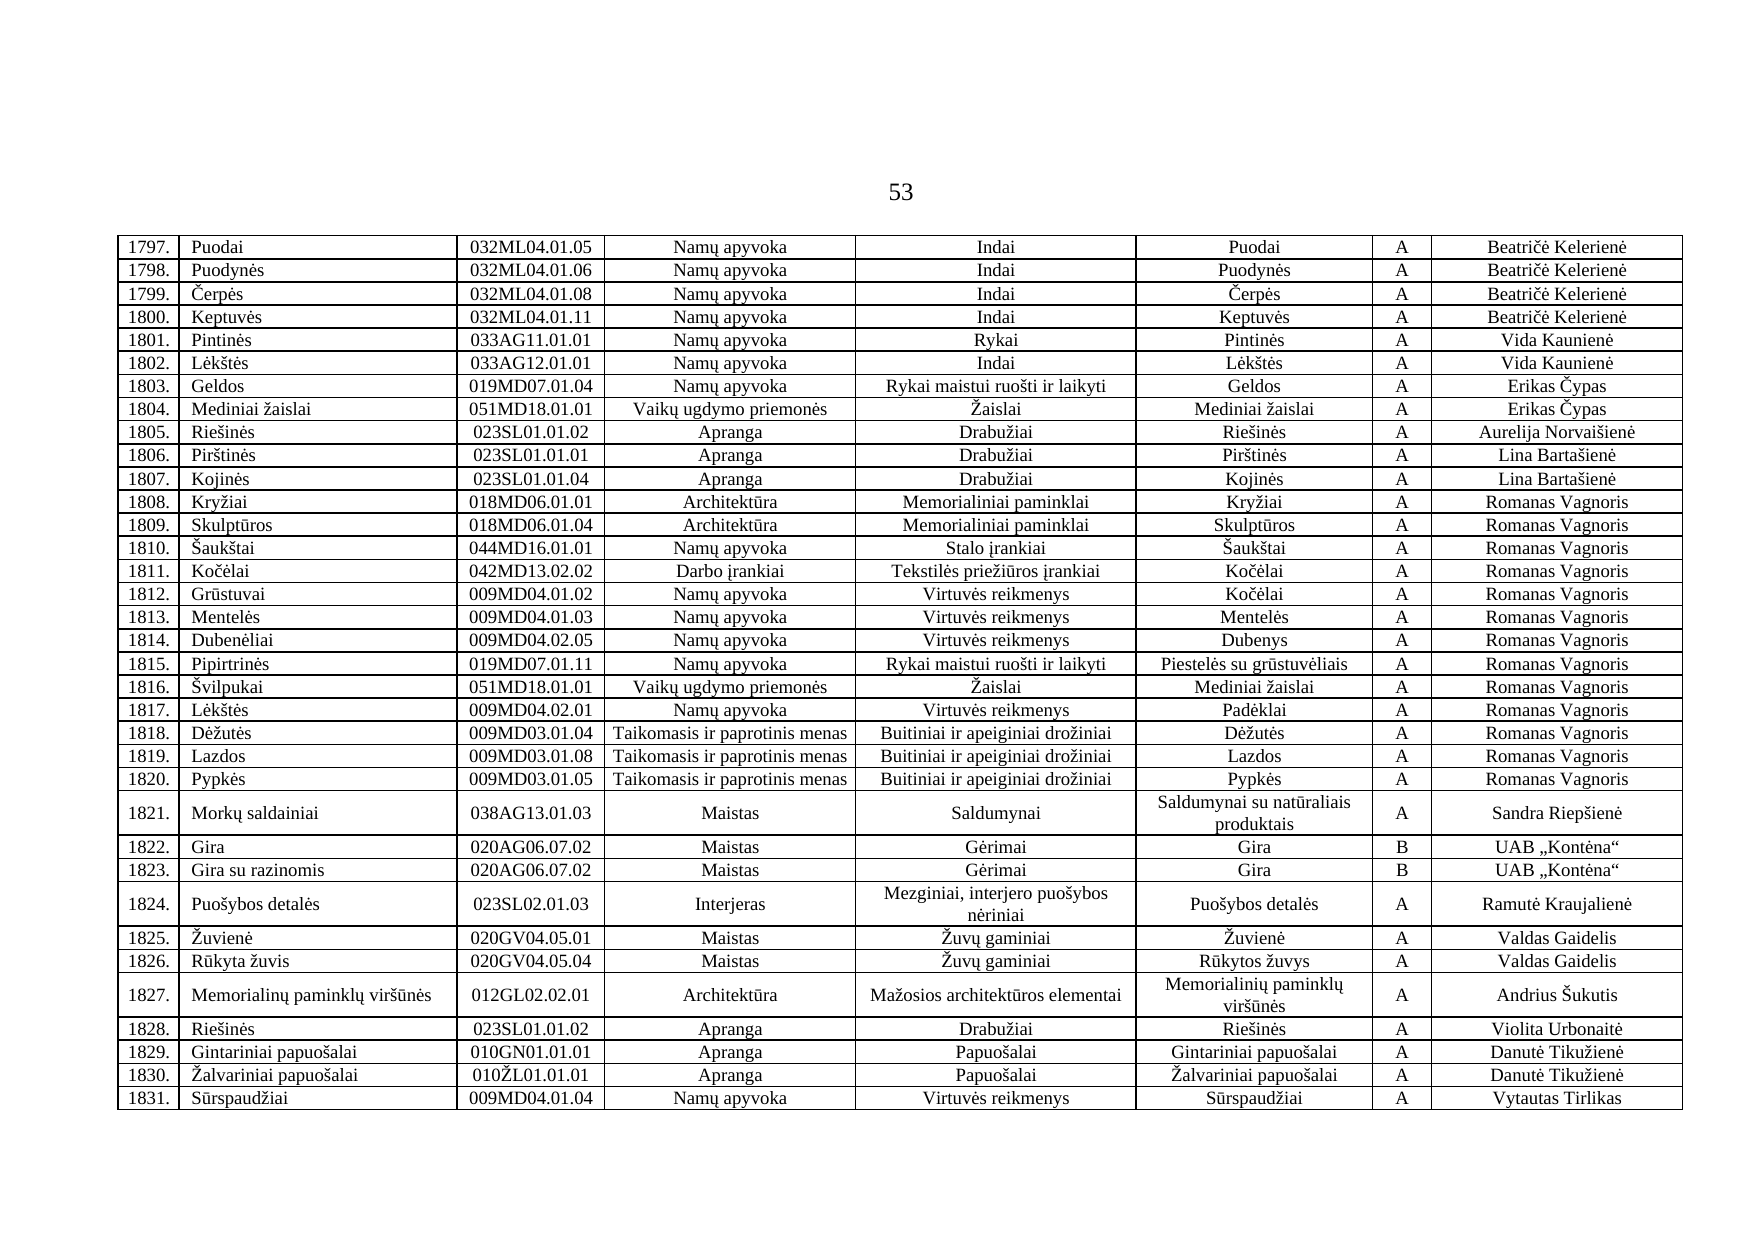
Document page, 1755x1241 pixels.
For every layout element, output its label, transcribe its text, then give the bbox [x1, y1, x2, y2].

table_cell Lėkštės [180, 699, 456, 720]
table_cell Namų apyvoka [605, 537, 855, 558]
table_cell Rykai maistui ruošti ir laikyti [856, 375, 1135, 397]
table_cell Gira [1137, 859, 1372, 881]
table_cell 1808. [119, 491, 178, 512]
table_cell A [1373, 583, 1431, 605]
table_cell Žalvariniai papuošalai [180, 1064, 456, 1086]
table_cell 1830. [119, 1064, 178, 1086]
table_cell Architektūra [605, 973, 855, 1016]
table_cell A [1373, 1041, 1431, 1062]
table_cell 032ML04.01.08 [458, 283, 604, 304]
table_cell Gira [180, 836, 456, 857]
table_cell Vida Kaunienė [1432, 329, 1682, 350]
table_cell A [1373, 260, 1431, 281]
table_cell Dubenys [1137, 630, 1372, 651]
table_cell Namų apyvoka [605, 260, 855, 281]
table_cell 018MD06.01.04 [458, 514, 604, 535]
table_cell A [1373, 398, 1431, 420]
table_cell Lina Bartašienė [1432, 445, 1682, 466]
table_cell Beatričė Kelerienė [1432, 260, 1682, 281]
table_cell 1810. [119, 537, 178, 558]
table_cell A [1373, 352, 1431, 373]
table_cell Indai [856, 306, 1135, 327]
table_cell 009MD04.01.04 [458, 1087, 604, 1109]
table_cell Drabužiai [856, 421, 1135, 443]
table_cell Virtuvės reikmenys [856, 583, 1135, 605]
table_cell Pintinės [1137, 329, 1372, 350]
table_cell 023SL02.01.03 [458, 882, 604, 925]
table_cell A [1373, 537, 1431, 558]
table_cell Namų apyvoka [605, 236, 855, 258]
table_cell Švilpukai [180, 676, 456, 697]
table_cell Pintinės [180, 329, 456, 350]
table_cell Šaukštai [180, 537, 456, 558]
table_cell A [1373, 653, 1431, 674]
table_cell Žaislai [856, 398, 1135, 420]
table_cell Žuvų gaminiai [856, 950, 1135, 972]
table_cell Vytautas Tirlikas [1432, 1087, 1682, 1109]
table_cell Grūstuvai [180, 583, 456, 605]
table_cell Rūkyta žuvis [180, 950, 456, 972]
table_cell 1828. [119, 1018, 178, 1039]
table_cell A [1373, 950, 1431, 972]
table_cell Indai [856, 236, 1135, 258]
table_cell Namų apyvoka [605, 352, 855, 373]
table_cell Gira [1137, 836, 1372, 857]
table_cell Kryžiai [1137, 491, 1372, 512]
table_cell 009MD04.01.03 [458, 606, 604, 628]
table_cell 1805. [119, 421, 178, 443]
table_cell A [1373, 768, 1431, 790]
table_cell Namų apyvoka [605, 1087, 855, 1109]
table_cell Lėkštės [180, 352, 456, 373]
table_cell 1812. [119, 583, 178, 605]
table_cell Keptuvės [180, 306, 456, 327]
table_cell Sūrspaudžiai [1137, 1087, 1372, 1109]
table_cell Indai [856, 260, 1135, 281]
table_cell 020GV04.05.01 [458, 927, 604, 948]
table_cell A [1373, 606, 1431, 628]
table_cell Indai [856, 283, 1135, 304]
table_cell Interjeras [605, 882, 855, 925]
table_cell Papuošalai [856, 1041, 1135, 1062]
table_cell Puodynės [1137, 260, 1372, 281]
table_cell Romanas Vagnoris [1432, 537, 1682, 558]
table_cell Buitiniai ir apeiginiai drožiniai [856, 745, 1135, 767]
table_cell Žalvariniai papuošalai [1137, 1064, 1372, 1086]
table_cell A [1373, 1087, 1431, 1109]
table_cell 032ML04.01.06 [458, 260, 604, 281]
table_cell Geldos [1137, 375, 1372, 397]
table_cell A [1373, 699, 1431, 720]
table_cell Danutė Tikužienė [1432, 1064, 1682, 1086]
table_cell Papuošalai [856, 1064, 1135, 1086]
table_cell Violita Urbonaitė [1432, 1018, 1682, 1039]
table_cell 032ML04.01.11 [458, 306, 604, 327]
table_cell Rūkytos žuvys [1137, 950, 1372, 972]
table_cell 1820. [119, 768, 178, 790]
table_cell Namų apyvoka [605, 606, 855, 628]
table_cell Gėrimai [856, 859, 1135, 881]
table_cell Darbo įrankiai [605, 560, 855, 582]
table_cell Sandra Riepšienė [1432, 791, 1682, 834]
table_cell Apranga [605, 468, 855, 489]
table_cell 1802. [119, 352, 178, 373]
table_cell 1800. [119, 306, 178, 327]
table_cell Romanas Vagnoris [1432, 722, 1682, 743]
table_cell Dėžutės [1137, 722, 1372, 743]
table_cell Žuvienė [1137, 927, 1372, 948]
table_cell 1829. [119, 1041, 178, 1062]
table_cell A [1373, 745, 1431, 767]
table_cell Memorialiniai paminklai [856, 514, 1135, 535]
table_cell Mediniai žaislai [180, 398, 456, 420]
table_cell 051MD18.01.01 [458, 676, 604, 697]
table_cell A [1373, 329, 1431, 350]
table_cell Maistas [605, 927, 855, 948]
table_cell Kryžiai [180, 491, 456, 512]
table_cell Gintariniai papuošalai [1137, 1041, 1372, 1062]
table_cell Morkų saldainiai [180, 791, 456, 834]
table_cell 019MD07.01.04 [458, 375, 604, 397]
table_cell A [1373, 560, 1431, 582]
table_cell Kočėlai [1137, 560, 1372, 582]
table_cell Kočėlai [1137, 583, 1372, 605]
table_cell 019MD07.01.11 [458, 653, 604, 674]
table_cell Riešinės [1137, 1018, 1372, 1039]
table_cell 009MD04.02.05 [458, 630, 604, 651]
table_cell A [1373, 791, 1431, 834]
table_cell Beatričė Kelerienė [1432, 236, 1682, 258]
table_cell Lazdos [180, 745, 456, 767]
table_cell Romanas Vagnoris [1432, 583, 1682, 605]
table_cell Indai [856, 352, 1135, 373]
table_cell 1797. [119, 236, 178, 258]
table_cell Saldumynai su natūraliais produktais [1137, 791, 1372, 834]
table_cell Lėkštės [1137, 352, 1372, 373]
table_cell 009MD04.02.01 [458, 699, 604, 720]
table_cell Danutė Tikužienė [1432, 1041, 1682, 1062]
table_cell Virtuvės reikmenys [856, 1087, 1135, 1109]
table_cell 044MD16.01.01 [458, 537, 604, 558]
table_cell Dėžutės [180, 722, 456, 743]
table_cell Mentelės [180, 606, 456, 628]
table_cell 1801. [119, 329, 178, 350]
table_cell 1821. [119, 791, 178, 834]
table_cell Romanas Vagnoris [1432, 745, 1682, 767]
table_cell UAB „Kontėna“ [1432, 859, 1682, 881]
table_cell Namų apyvoka [605, 283, 855, 304]
table_cell Buitiniai ir apeiginiai drožiniai [856, 722, 1135, 743]
table_cell Erikas Čypas [1432, 398, 1682, 420]
table_cell Riešinės [180, 421, 456, 443]
table_cell A [1373, 421, 1431, 443]
table_cell Memorialinų paminklų viršūnės [180, 973, 456, 1016]
table_cell 023SL01.01.02 [458, 421, 604, 443]
table_cell Namų apyvoka [605, 329, 855, 350]
table_cell A [1373, 445, 1431, 466]
table_cell Mezginiai, interjero puošybos nėriniai [856, 882, 1135, 925]
table_cell 1819. [119, 745, 178, 767]
table_cell Maistas [605, 836, 855, 857]
table_cell Kojinės [1137, 468, 1372, 489]
table_cell A [1373, 722, 1431, 743]
table_cell Puodai [180, 236, 456, 258]
table_cell 1826. [119, 950, 178, 972]
table_cell B [1373, 836, 1431, 857]
table_cell A [1373, 882, 1431, 925]
table_cell Riešinės [1137, 421, 1372, 443]
table_cell Valdas Gaidelis [1432, 927, 1682, 948]
table_cell Apranga [605, 445, 855, 466]
table_cell Lina Bartašienė [1432, 468, 1682, 489]
table_cell Apranga [605, 1041, 855, 1062]
table_cell 012GL02.02.01 [458, 973, 604, 1016]
table_cell Dubenėliai [180, 630, 456, 651]
table_cell Aurelija Norvaišienė [1432, 421, 1682, 443]
table_cell Architektūra [605, 491, 855, 512]
table_cell 018MD06.01.01 [458, 491, 604, 512]
table_cell Mediniai žaislai [1137, 398, 1372, 420]
table_cell Romanas Vagnoris [1432, 630, 1682, 651]
table_cell Sūrspaudžiai [180, 1087, 456, 1109]
table_cell 032ML04.01.05 [458, 236, 604, 258]
table_cell Memorialiniai paminklai [856, 491, 1135, 512]
table_cell Žuvienė [180, 927, 456, 948]
table_cell Vaikų ugdymo priemonės [605, 398, 855, 420]
table_cell Mentelės [1137, 606, 1372, 628]
table_cell Beatričė Kelerienė [1432, 283, 1682, 304]
table_cell Čerpės [1137, 283, 1372, 304]
table_cell Maistas [605, 791, 855, 834]
table_cell A [1373, 283, 1431, 304]
table_cell Tekstilės priežiūros įrankiai [856, 560, 1135, 582]
table_cell Žaislai [856, 676, 1135, 697]
table_cell Taikomasis ir paprotinis menas [605, 745, 855, 767]
table_cell A [1373, 630, 1431, 651]
table_cell Stalo įrankiai [856, 537, 1135, 558]
table_cell 023SL01.01.02 [458, 1018, 604, 1039]
table_cell 023SL01.01.04 [458, 468, 604, 489]
table_cell 020AG06.07.02 [458, 836, 604, 857]
table_cell Skulptūros [1137, 514, 1372, 535]
table_cell Keptuvės [1137, 306, 1372, 327]
table_cell 1807. [119, 468, 178, 489]
table_cell A [1373, 927, 1431, 948]
table_cell Vida Kaunienė [1432, 352, 1682, 373]
table_cell Romanas Vagnoris [1432, 676, 1682, 697]
table_cell Virtuvės reikmenys [856, 699, 1135, 720]
table_cell 1815. [119, 653, 178, 674]
table_cell Namų apyvoka [605, 653, 855, 674]
table_cell Šaukštai [1137, 537, 1372, 558]
table_cell 009MD03.01.04 [458, 722, 604, 743]
table_cell Gira su razinomis [180, 859, 456, 881]
table_cell 1798. [119, 260, 178, 281]
table_cell Namų apyvoka [605, 375, 855, 397]
table_cell Andrius Šukutis [1432, 973, 1682, 1016]
table_cell A [1373, 468, 1431, 489]
table_cell 020GV04.05.04 [458, 950, 604, 972]
table_cell Virtuvės reikmenys [856, 606, 1135, 628]
table_cell 1816. [119, 676, 178, 697]
table_cell Riešinės [180, 1018, 456, 1039]
table_cell Romanas Vagnoris [1432, 491, 1682, 512]
table_cell 009MD04.01.02 [458, 583, 604, 605]
table_cell Vaikų ugdymo priemonės [605, 676, 855, 697]
table_cell A [1373, 1064, 1431, 1086]
table_cell Taikomasis ir paprotinis menas [605, 768, 855, 790]
table_cell Romanas Vagnoris [1432, 768, 1682, 790]
table_cell Puodai [1137, 236, 1372, 258]
table_cell Drabužiai [856, 468, 1135, 489]
table_cell 1804. [119, 398, 178, 420]
table_cell 1827. [119, 973, 178, 1016]
table_cell Pirštinės [180, 445, 456, 466]
table_cell Romanas Vagnoris [1432, 653, 1682, 674]
table_cell Taikomasis ir paprotinis menas [605, 722, 855, 743]
table_cell 1806. [119, 445, 178, 466]
table_cell Žuvų gaminiai [856, 927, 1135, 948]
table_cell Kojinės [180, 468, 456, 489]
table_cell Valdas Gaidelis [1432, 950, 1682, 972]
table_cell Buitiniai ir apeiginiai drožiniai [856, 768, 1135, 790]
table_cell 1813. [119, 606, 178, 628]
table_cell A [1373, 514, 1431, 535]
table_cell B [1373, 859, 1431, 881]
table_cell 1803. [119, 375, 178, 397]
table_cell Namų apyvoka [605, 306, 855, 327]
table_cell 042MD13.02.02 [458, 560, 604, 582]
table_cell Mediniai žaislai [1137, 676, 1372, 697]
table_cell Kočėlai [180, 560, 456, 582]
table_cell Maistas [605, 859, 855, 881]
table_cell Erikas Čypas [1432, 375, 1682, 397]
table_cell Lazdos [1137, 745, 1372, 767]
table_cell 1814. [119, 630, 178, 651]
table_cell A [1373, 491, 1431, 512]
table_cell 038AG13.01.03 [458, 791, 604, 834]
table_cell Memorialinių paminklų viršūnės [1137, 973, 1372, 1016]
table_cell Drabužiai [856, 1018, 1135, 1039]
table_cell Čerpės [180, 283, 456, 304]
table_cell 020AG06.07.02 [458, 859, 604, 881]
table_cell Architektūra [605, 514, 855, 535]
table_cell Namų apyvoka [605, 583, 855, 605]
table_cell Namų apyvoka [605, 699, 855, 720]
table_cell Drabužiai [856, 445, 1135, 466]
table_cell 023SL01.01.01 [458, 445, 604, 466]
table_cell 1823. [119, 859, 178, 881]
table_cell A [1373, 375, 1431, 397]
table_cell Maistas [605, 950, 855, 972]
table_cell 1811. [119, 560, 178, 582]
table_cell Apranga [605, 421, 855, 443]
table_cell A [1373, 676, 1431, 697]
table_cell Pirštinės [1137, 445, 1372, 466]
table_cell 033AG12.01.01 [458, 352, 604, 373]
table_cell 009MD03.01.08 [458, 745, 604, 767]
table_cell Romanas Vagnoris [1432, 699, 1682, 720]
table_cell Apranga [605, 1064, 855, 1086]
table_cell Romanas Vagnoris [1432, 606, 1682, 628]
table_cell Rykai maistui ruošti ir laikyti [856, 653, 1135, 674]
table_cell Pipirtrinės [180, 653, 456, 674]
table_cell Puošybos detalės [1137, 882, 1372, 925]
table_cell Skulptūros [180, 514, 456, 535]
table_cell 1799. [119, 283, 178, 304]
table_cell Romanas Vagnoris [1432, 514, 1682, 535]
table_cell A [1373, 1018, 1431, 1039]
table_cell 010GN01.01.01 [458, 1041, 604, 1062]
table_cell 1818. [119, 722, 178, 743]
table_cell 1824. [119, 882, 178, 925]
table_cell Padėklai [1137, 699, 1372, 720]
table_cell Namų apyvoka [605, 630, 855, 651]
table_cell Virtuvės reikmenys [856, 630, 1135, 651]
table_cell 010ŽL01.01.01 [458, 1064, 604, 1086]
table_cell A [1373, 306, 1431, 327]
table_cell 1831. [119, 1087, 178, 1109]
table_cell Pypkės [1137, 768, 1372, 790]
table_cell Beatričė Kelerienė [1432, 306, 1682, 327]
table_cell 1809. [119, 514, 178, 535]
table_cell 1822. [119, 836, 178, 857]
table_cell 033AG11.01.01 [458, 329, 604, 350]
table_cell Saldumynai [856, 791, 1135, 834]
table_cell 1817. [119, 699, 178, 720]
table_cell Piestelės su grūstuvėliais [1137, 653, 1372, 674]
table_cell 1825. [119, 927, 178, 948]
table_cell Puodynės [180, 260, 456, 281]
table_cell Ramutė Kraujalienė [1432, 882, 1682, 925]
table_cell Romanas Vagnoris [1432, 560, 1682, 582]
table_cell Gėrimai [856, 836, 1135, 857]
table_cell 009MD03.01.05 [458, 768, 604, 790]
table_cell Puošybos detalės [180, 882, 456, 925]
table_cell UAB „Kontėna“ [1432, 836, 1682, 857]
table_cell Geldos [180, 375, 456, 397]
table_cell Rykai [856, 329, 1135, 350]
table_cell Apranga [605, 1018, 855, 1039]
table_cell A [1373, 236, 1431, 258]
table_cell Pypkės [180, 768, 456, 790]
table_cell Mažosios architektūros elementai [856, 973, 1135, 1016]
table_cell 051MD18.01.01 [458, 398, 604, 420]
table_cell Gintariniai papuošalai [180, 1041, 456, 1062]
table_cell A [1373, 973, 1431, 1016]
